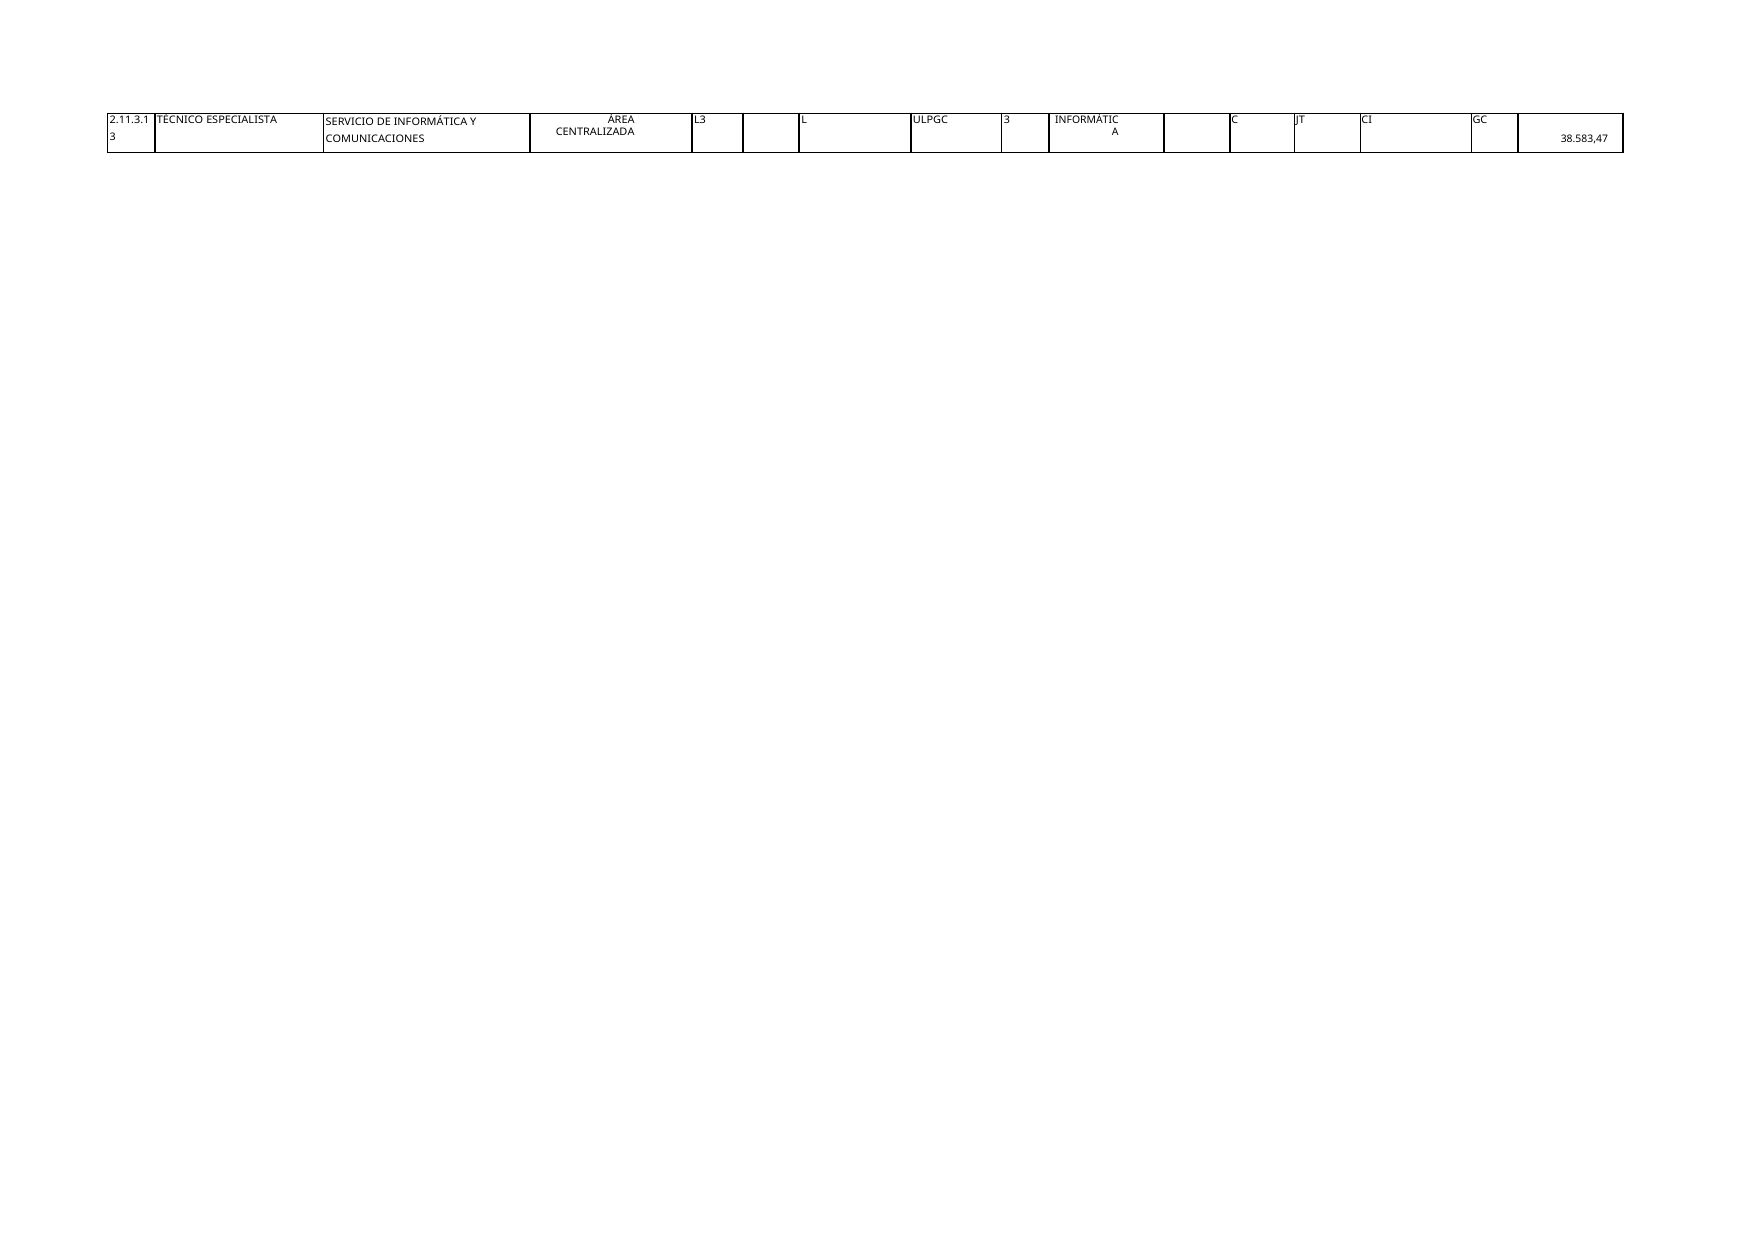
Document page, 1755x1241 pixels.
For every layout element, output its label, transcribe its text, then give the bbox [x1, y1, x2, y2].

table_cell INFORMÁTICA [1050, 114, 1163, 152]
table_cell SERVICIO DE INFORMÁTICA Y COMUNICACIONES [324, 114, 529, 152]
table_cell JT [1295, 114, 1360, 152]
table_cell 38.583,47 [1519, 114, 1622, 152]
table_cell L [800, 114, 910, 152]
table_cell ULPGC [912, 114, 1001, 152]
table_cell L3 [693, 114, 742, 152]
table_cell [744, 114, 798, 152]
table_cell GC [1472, 114, 1517, 152]
table_cell CI [1361, 114, 1471, 152]
table_cell TÉCNICO ESPECIALISTA [156, 114, 323, 152]
table_cell [1165, 114, 1229, 152]
table_cell 3 [1002, 114, 1048, 152]
table_cell ÁREA CENTRALIZADA [531, 114, 691, 152]
table_cell 2.11.3.1 3 [108, 114, 154, 152]
table_cell C [1231, 114, 1294, 152]
